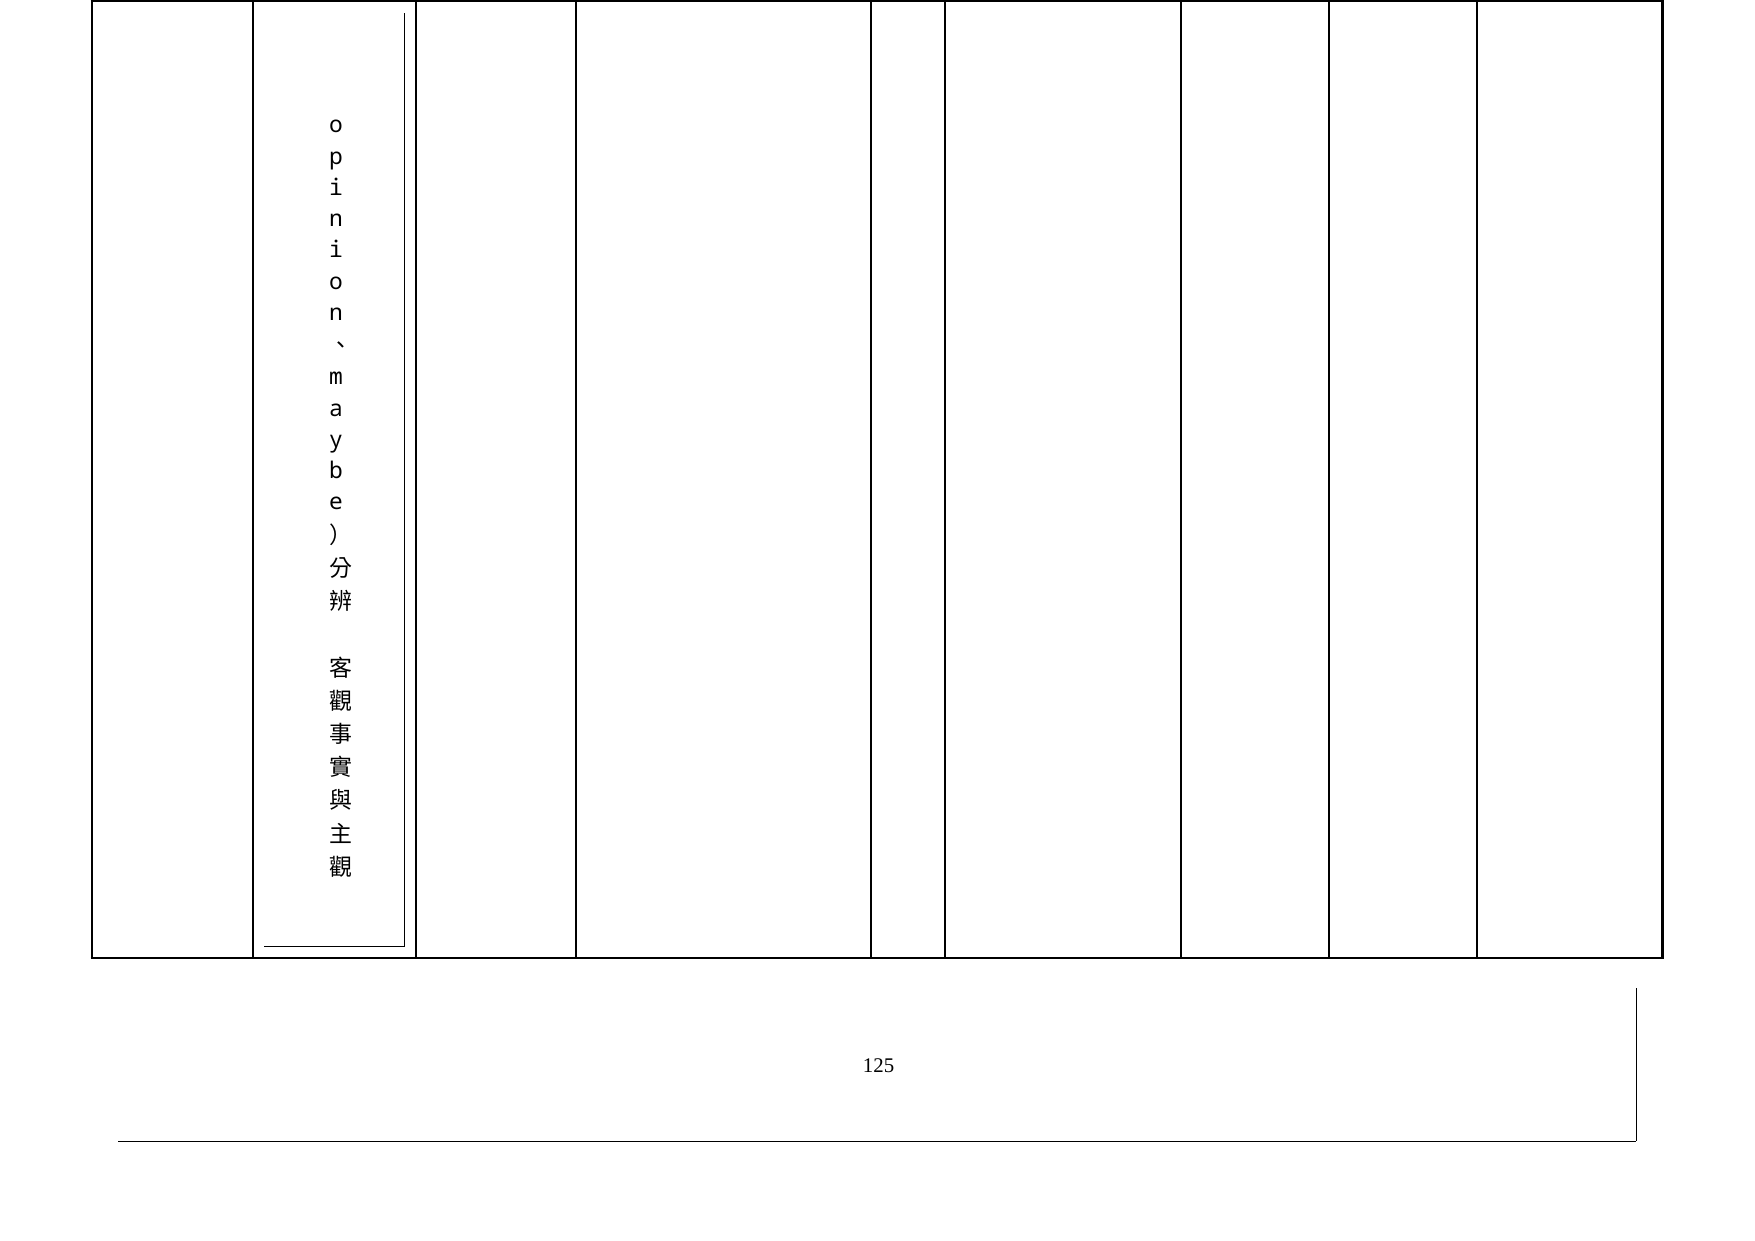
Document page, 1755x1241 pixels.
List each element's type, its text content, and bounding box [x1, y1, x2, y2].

table_cell [93, 2, 252, 957]
table_cell [1182, 2, 1328, 957]
table_cell [872, 2, 944, 957]
table_cell [1330, 2, 1476, 957]
table_cell opinion、maybe）分辨 客觀事實與主觀 [254, 2, 415, 957]
table_cell [417, 2, 575, 957]
table_cell [577, 2, 870, 957]
table_cell [946, 2, 1180, 957]
table_cell [1478, 2, 1661, 957]
